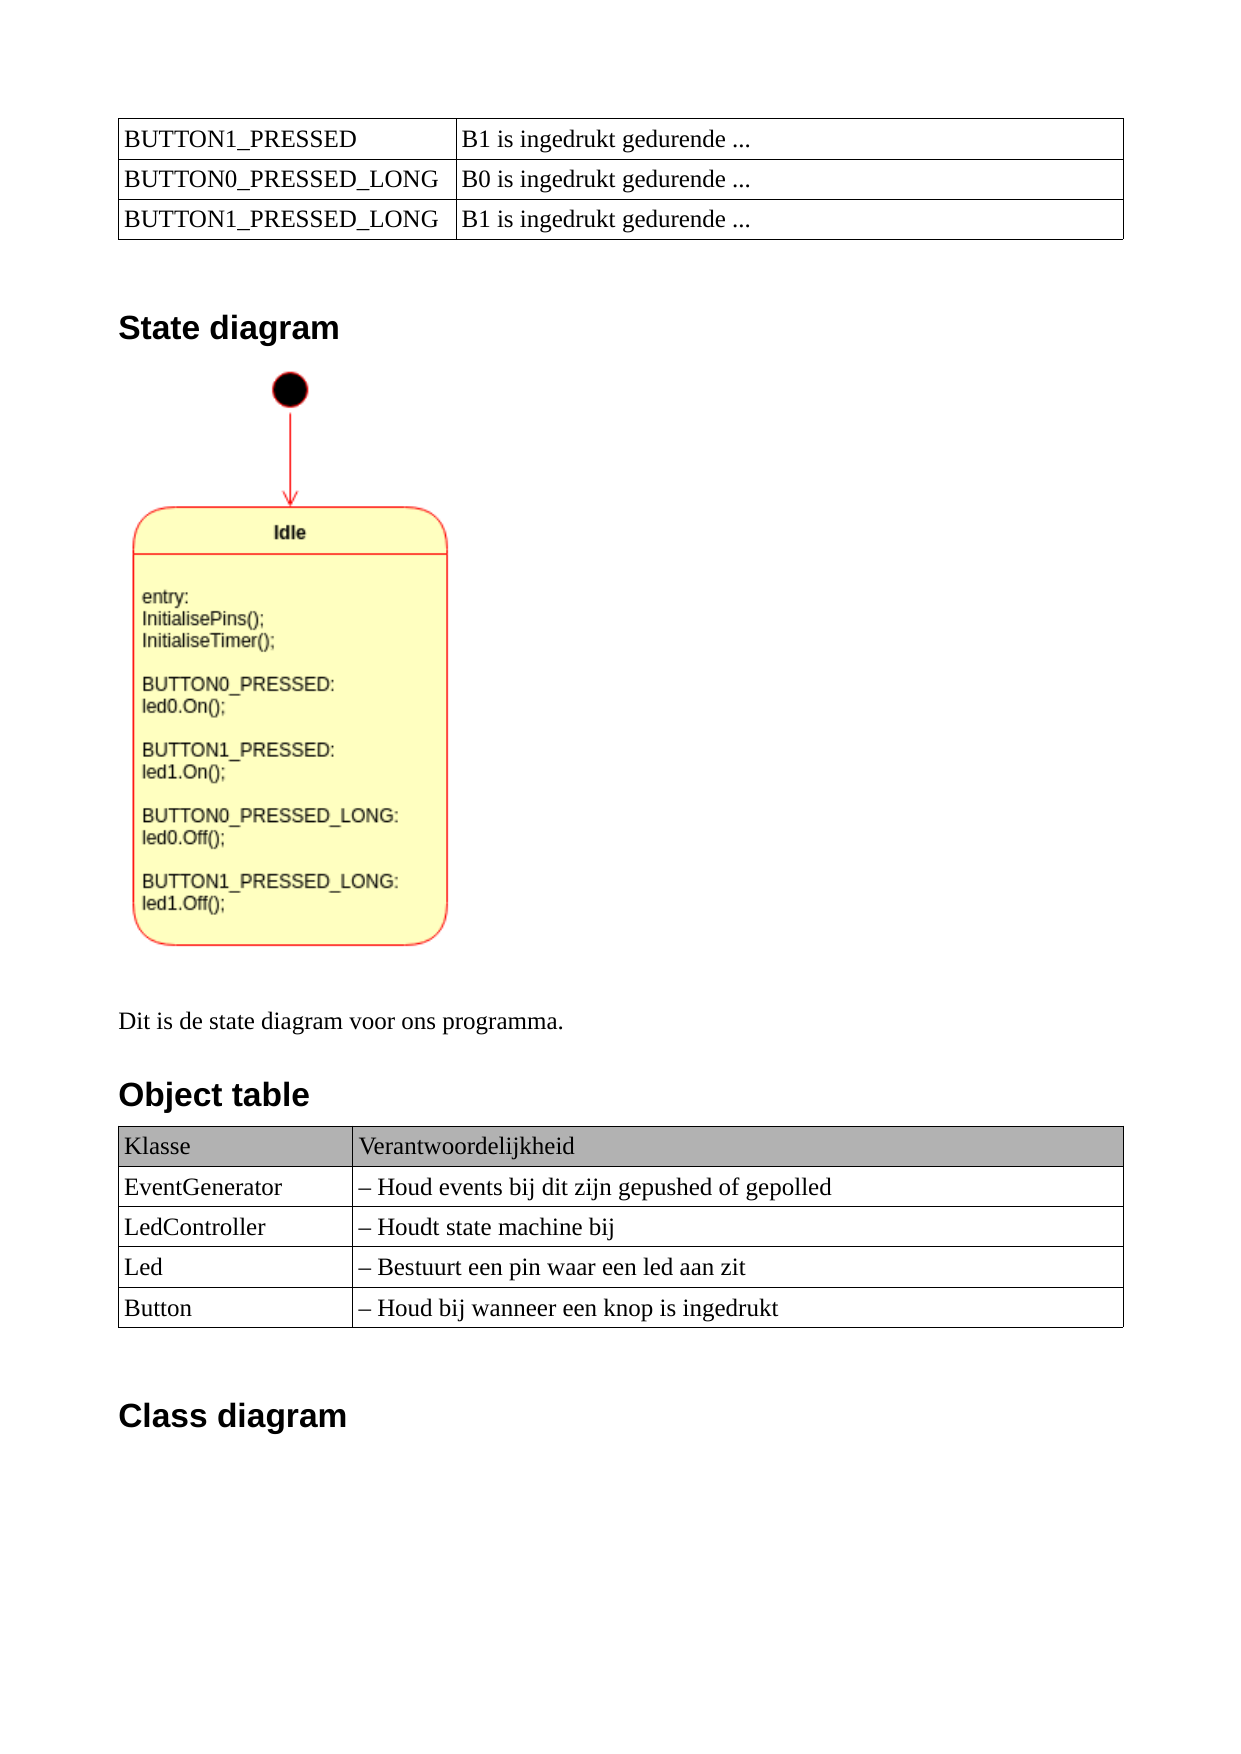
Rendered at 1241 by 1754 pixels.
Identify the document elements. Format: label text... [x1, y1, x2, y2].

table_cell Led [119, 1247, 352, 1287]
subtitle Object table [118, 1074, 1122, 1113]
table_cell EventGenerator [119, 1167, 352, 1206]
table_cell BUTTON1_PRESSED [119, 119, 456, 158]
subtitle State diagram [118, 308, 1122, 346]
subtitle Class diagram [118, 1396, 1122, 1434]
picture [125, 358, 456, 954]
table_cell – Houd bij wanneer een knop is ingedrukt [353, 1288, 1123, 1327]
table_cell LedController [119, 1207, 352, 1246]
table_cell B0 is ingedrukt gedurende ... [457, 160, 1123, 199]
table_cell Button [119, 1288, 352, 1327]
table_cell B1 is ingedrukt gedurende ... [457, 119, 1123, 158]
table_cell – Bestuurt een pin waar een led aan zit [353, 1247, 1123, 1287]
table_cell – Houdt state machine bij [353, 1207, 1123, 1246]
table_header Verantwoordelijkheid [353, 1127, 1123, 1166]
table_cell BUTTON1_PRESSED_LONG [119, 200, 456, 239]
table_cell B1 is ingedrukt gedurende ... [457, 200, 1123, 239]
table_cell BUTTON0_PRESSED_LONG [119, 160, 456, 199]
table_header Klasse [119, 1127, 352, 1166]
table_cell – Houd events bij dit zijn gepushed of gepolled [353, 1167, 1123, 1206]
text Dit is de state diagram voor ons programma. [118, 1006, 1122, 1035]
